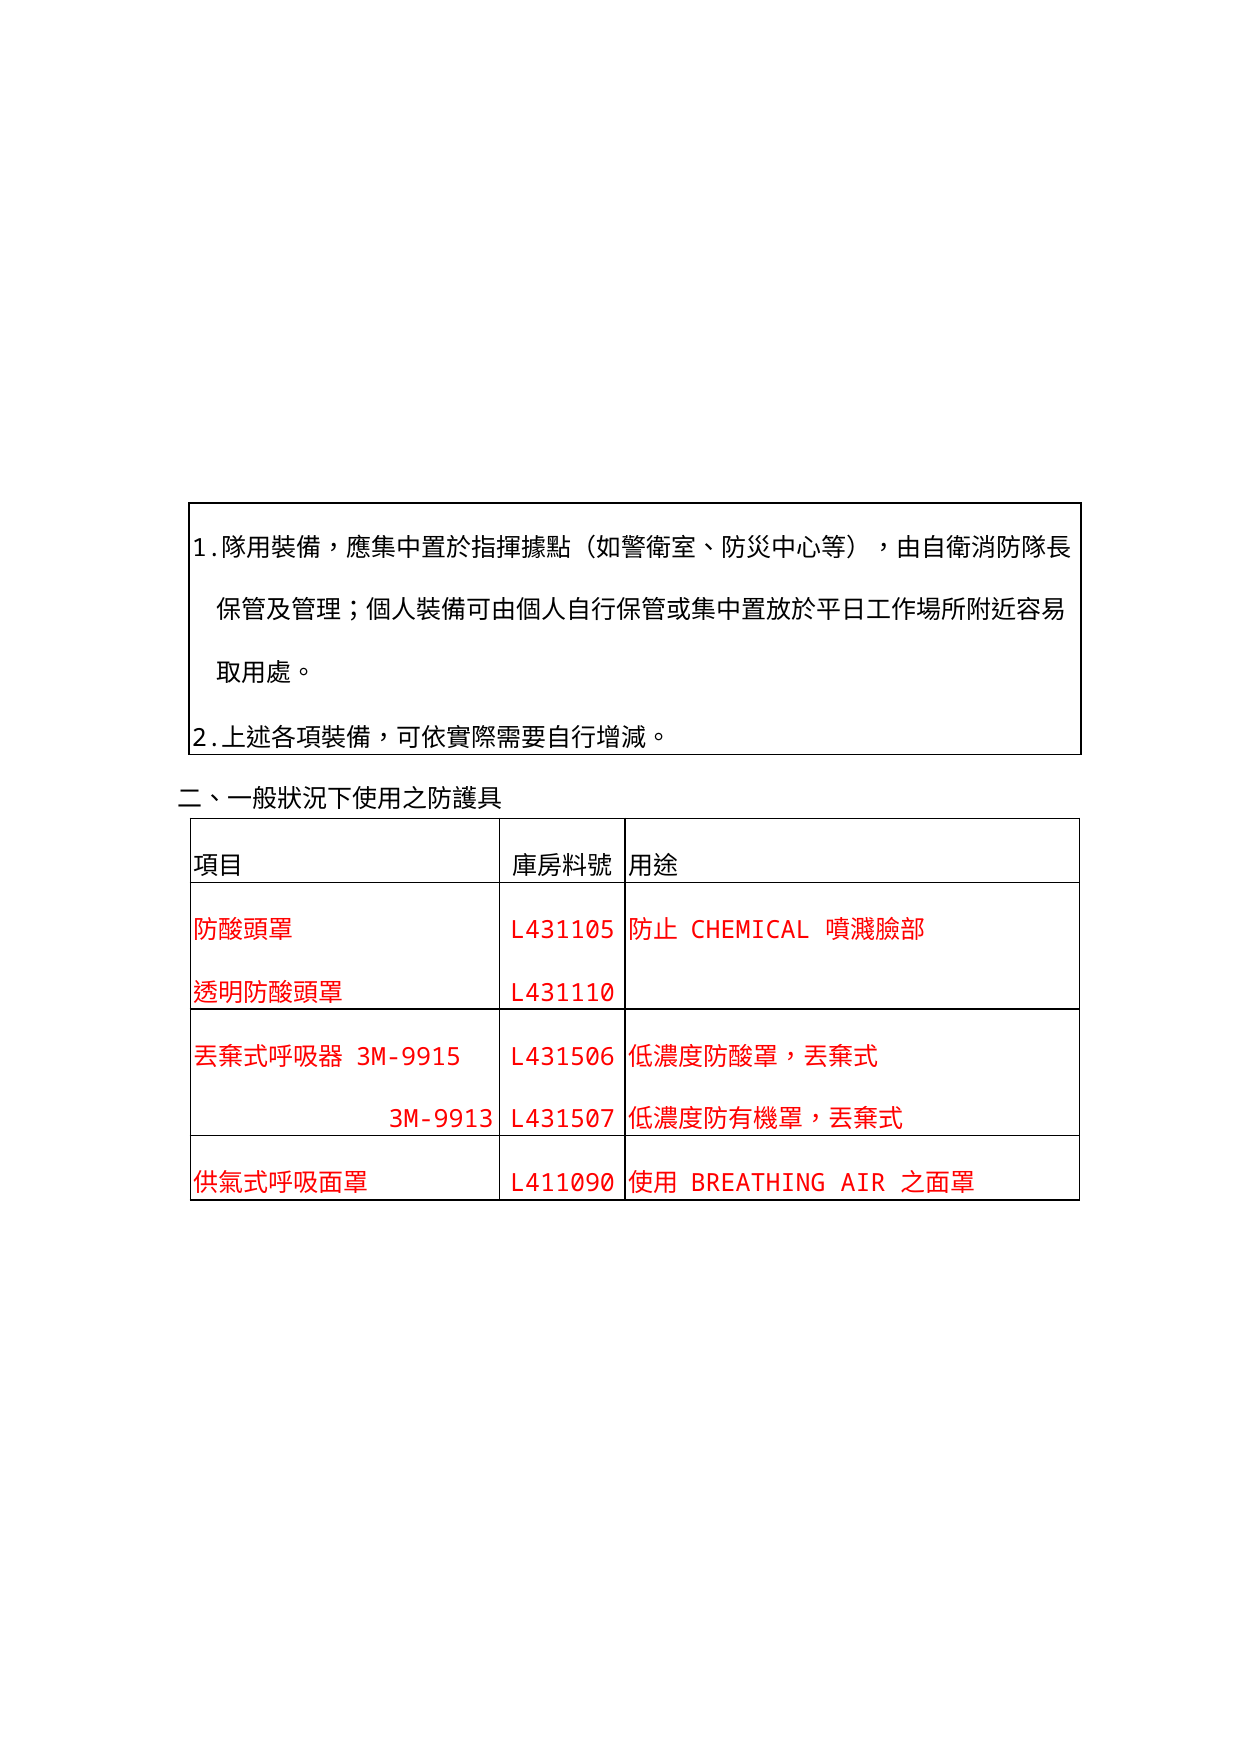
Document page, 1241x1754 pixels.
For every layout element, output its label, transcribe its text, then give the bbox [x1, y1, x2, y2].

table_cell 低濃度防酸罩，丟棄式 低濃度防有機罩，丟棄式 [626, 1010, 1079, 1135]
table_cell 丟棄式呼吸器 3M-9915 3M-9913 [191, 1010, 499, 1135]
table_cell L431105 L431110 [500, 883, 624, 1008]
table_cell 防酸頭罩 透明防酸頭罩 [191, 883, 499, 1008]
table_header 庫房料號 [500, 819, 624, 882]
table_cell 防止 CHEMICAL 噴濺臉部 [626, 883, 1079, 1008]
table_header 項目 [191, 819, 499, 882]
table_cell L411090 [500, 1136, 624, 1199]
table_cell 供氣式呼吸面罩 [191, 1136, 499, 1199]
table_cell 1.隊用裝備，應集中置於指揮據點（如警衛室、防災中心等），由自衛消防隊長保管及管理；個人裝備可由個人自行保管或集中置放於平日工作場所附近容易取用處。 2.上述各項裝備，可依實際需要自行增減。 [190, 504, 1080, 753]
text 二、一般狀況下使用之防護具 [177, 755, 1092, 818]
table_header 用途 [626, 819, 1079, 882]
table_cell L431506 L431507 [500, 1010, 624, 1135]
table_cell 使用 BREATHING AIR 之面罩 [626, 1136, 1079, 1199]
